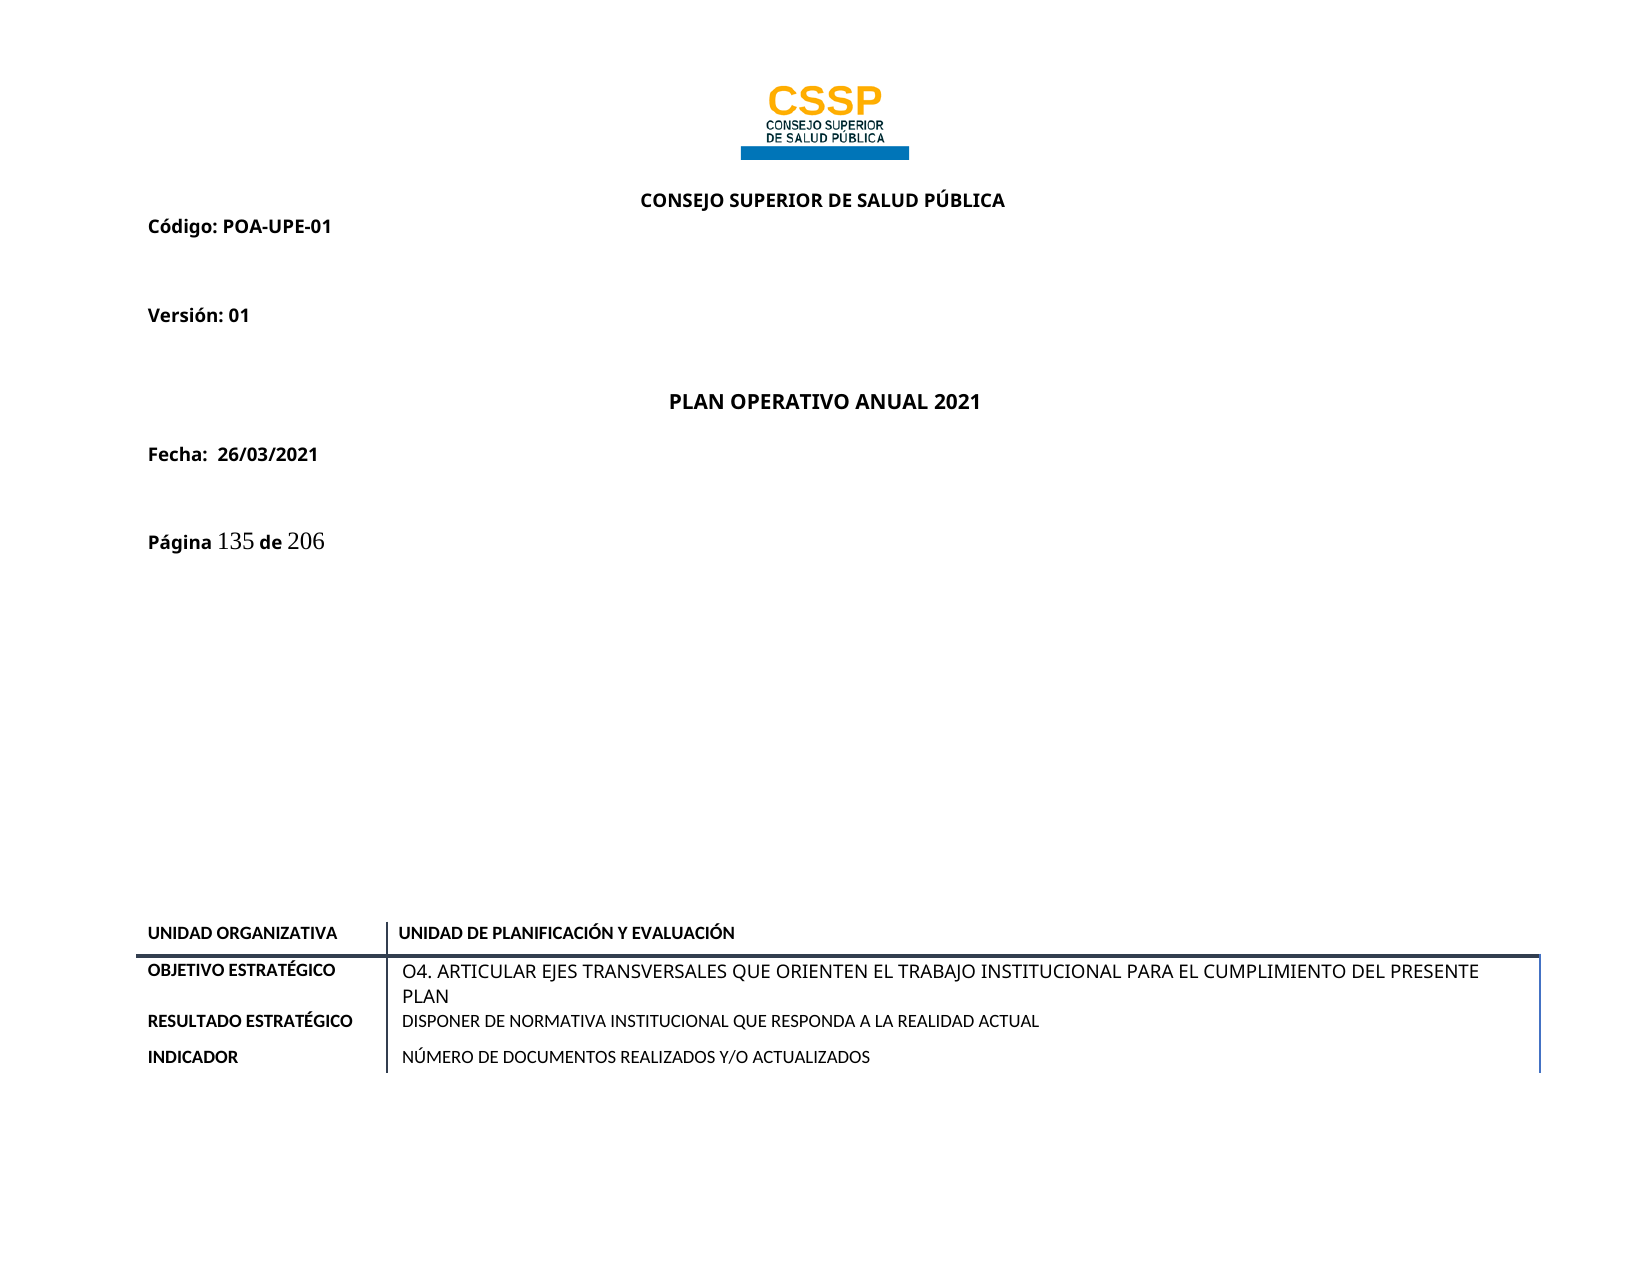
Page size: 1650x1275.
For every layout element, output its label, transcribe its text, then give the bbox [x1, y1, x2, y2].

table_cell INDICADOR [136, 1045, 386, 1073]
table_cell NÚMERO DE DOCUMENTOS REALIZADOS Y/O ACTUALIZADOS [388, 1045, 1539, 1073]
table_cell RESULTADO ESTRATÉGICO [136, 1009, 386, 1045]
table_cell DISPONER DE NORMATIVA INSTITUCIONAL QUE RESPONDA A LA REALIDAD ACTUAL [388, 1009, 1539, 1045]
table_header UNIDAD ORGANIZATIVA [136, 922, 386, 953]
table_header UNIDAD DE PLANIFICACIÓN Y EVALUACIÓN [388, 922, 1540, 953]
table_cell O4. ARTICULAR EJES TRANSVERSALES QUE ORIENTEN EL TRABAJO INSTITUCIONAL PARA EL CUMPLIMIENTO DEL PRESENTE PLAN [388, 958, 1539, 1009]
table_cell OBJETIVO ESTRATÉGICO [136, 958, 386, 1009]
picture [740, 73, 910, 160]
